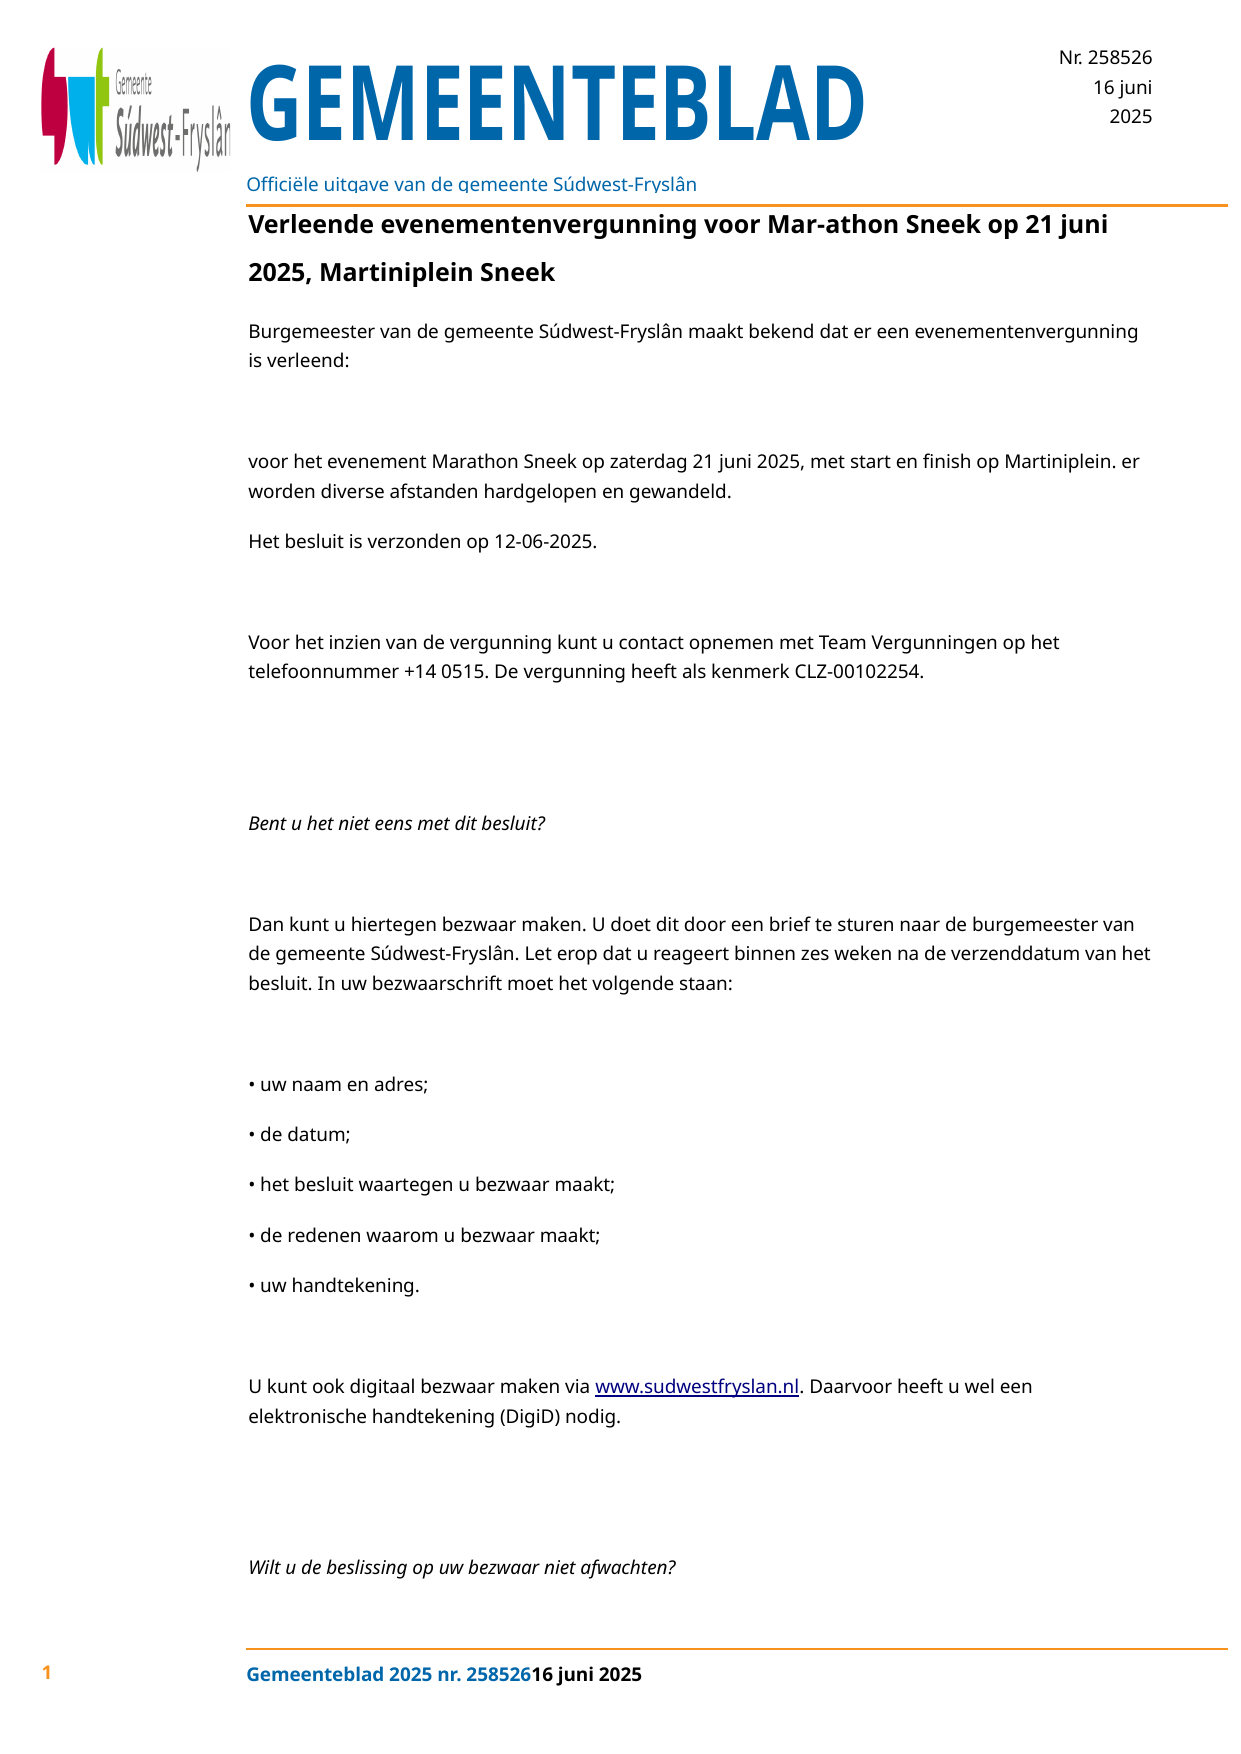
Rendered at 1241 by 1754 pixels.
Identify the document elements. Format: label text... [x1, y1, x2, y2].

text • uw handtekening. [248, 1272, 1152, 1298]
text U kunt ook digitaal bezwaar maken via www.sudwestfryslan.nl. Daarvoor heeft u wel een elektronische handtekening (DigiD) nodig. [248, 1373, 1152, 1429]
text • uw naam en adres; [248, 1071, 1152, 1097]
text • de redenen waarom u bezwaar maakt; [248, 1222, 1152, 1248]
text Bent u het niet eens met dit besluit? [248, 810, 1152, 836]
text Burgemeester van de gemeente Súdwest-Fryslân maakt bekend dat er een evenementenvergunning is verleend: [248, 318, 1152, 373]
text Voor het inzien van de vergunning kunt u contact opnemen met Team Vergunningen op het telefoonnummer +14 0515. De vergunning heeft als kenmerk CLZ-00102254. [248, 629, 1152, 684]
text Wilt u de beslissing op uw bezwaar niet afwachten? [248, 1554, 1152, 1580]
text Dan kunt u hiertegen bezwaar maken. U doet dit door een brief te sturen naar de burgemeester van de gemeente Súdwest-Fryslân. Let erop dat u reageert binnen zes weken na de verzenddatum van het besluit. In uw bezwaarschrift moet het volgende staan: [248, 911, 1152, 996]
text • de datum; [248, 1121, 1152, 1147]
text Het besluit is verzonden op 12-06-2025. [248, 528, 1152, 554]
text • het besluit waartegen u bezwaar maakt; [248, 1172, 1152, 1197]
text voor het evenement Marathon Sneek op zaterdag 21 juni 2025, met start en finish op Martiniplein. er worden diverse afstanden hardgelopen en gewandeld. [248, 448, 1152, 504]
text Verleende evenementenvergunning voor Mar-athon Sneek op 21 juni 2025, Martiniplein Sneek [248, 207, 1152, 288]
picture [41, 47, 231, 172]
